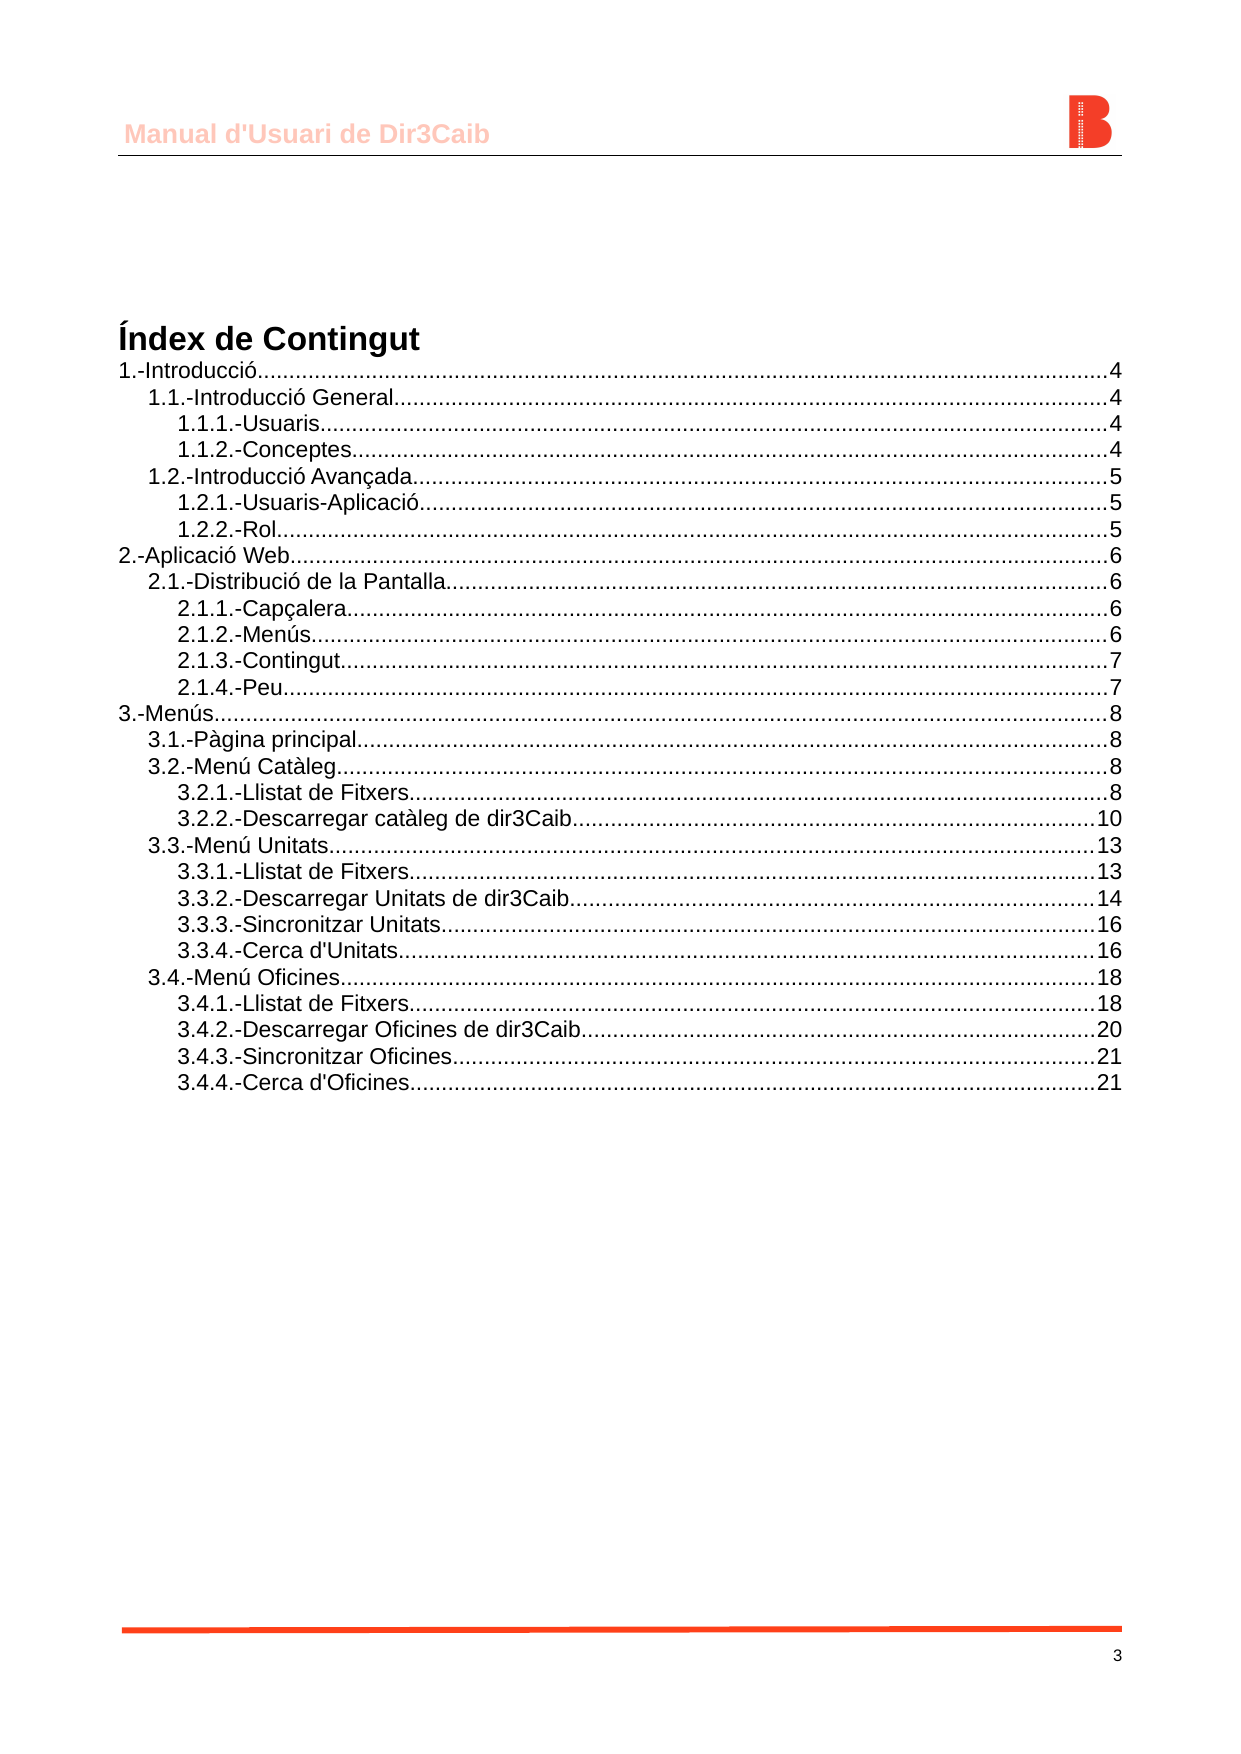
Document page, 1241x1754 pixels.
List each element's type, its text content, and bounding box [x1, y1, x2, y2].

text 2.1.4.-Peu 7 [177, 674, 1122, 700]
text 3.2.2.-Descarregar catàleg de dir3Caib 10 [177, 805, 1122, 832]
text 3.4.-Menú Oficines 18 [148, 963, 1122, 990]
text 3.-Menús 8 [118, 700, 1122, 726]
text 3.4.1.-Llistat de Fitxers 18 [177, 990, 1122, 1016]
text 1.1.1.-Usuaris 4 [177, 410, 1122, 436]
text 3.2.-Menú Catàleg 8 [148, 753, 1122, 779]
text 1.1.2.-Conceptes 4 [177, 436, 1122, 463]
text 3.4.2.-Descarregar Oficines de dir3Caib 20 [177, 1016, 1122, 1043]
text 3.4.4.-Cerca d'Oficines 21 [177, 1069, 1122, 1095]
text 3.3.1.-Llistat de Fitxers 13 [177, 858, 1122, 884]
text 2.1.3.-Contingut 7 [177, 647, 1122, 674]
text 1.2.-Introducció Avançada 5 [148, 463, 1122, 489]
text 3.1.-Pàgina principal 8 [148, 726, 1122, 753]
text 1.2.2.-Rol 5 [177, 516, 1122, 542]
text 3.3.2.-Descarregar Unitats de dir3Caib 14 [177, 884, 1122, 911]
text 2.1.2.-Menús 6 [177, 621, 1122, 647]
text 3.3.-Menú Unitats 13 [148, 832, 1122, 858]
text 2.-Aplicació Web 6 [118, 542, 1122, 568]
text 1.1.-Introducció General 4 [148, 384, 1122, 410]
text 1.2.1.-Usuaris-Aplicació 5 [177, 489, 1122, 516]
text 1.-Introducció 4 [118, 357, 1122, 384]
text 3.3.4.-Cerca d'Unitats 16 [177, 937, 1122, 963]
text 3.4.3.-Sincronitzar Oficines 21 [177, 1043, 1122, 1069]
subtitle Índex de Contingut [118, 319, 1122, 357]
text 3.3.3.-Sincronitzar Unitats 16 [177, 911, 1122, 937]
text 3.2.1.-Llistat de Fitxers 8 [177, 779, 1122, 805]
picture [1063, 94, 1117, 150]
text 2.1.-Distribució de la Pantalla 6 [148, 568, 1122, 594]
text 2.1.1.-Capçalera 6 [177, 594, 1122, 621]
